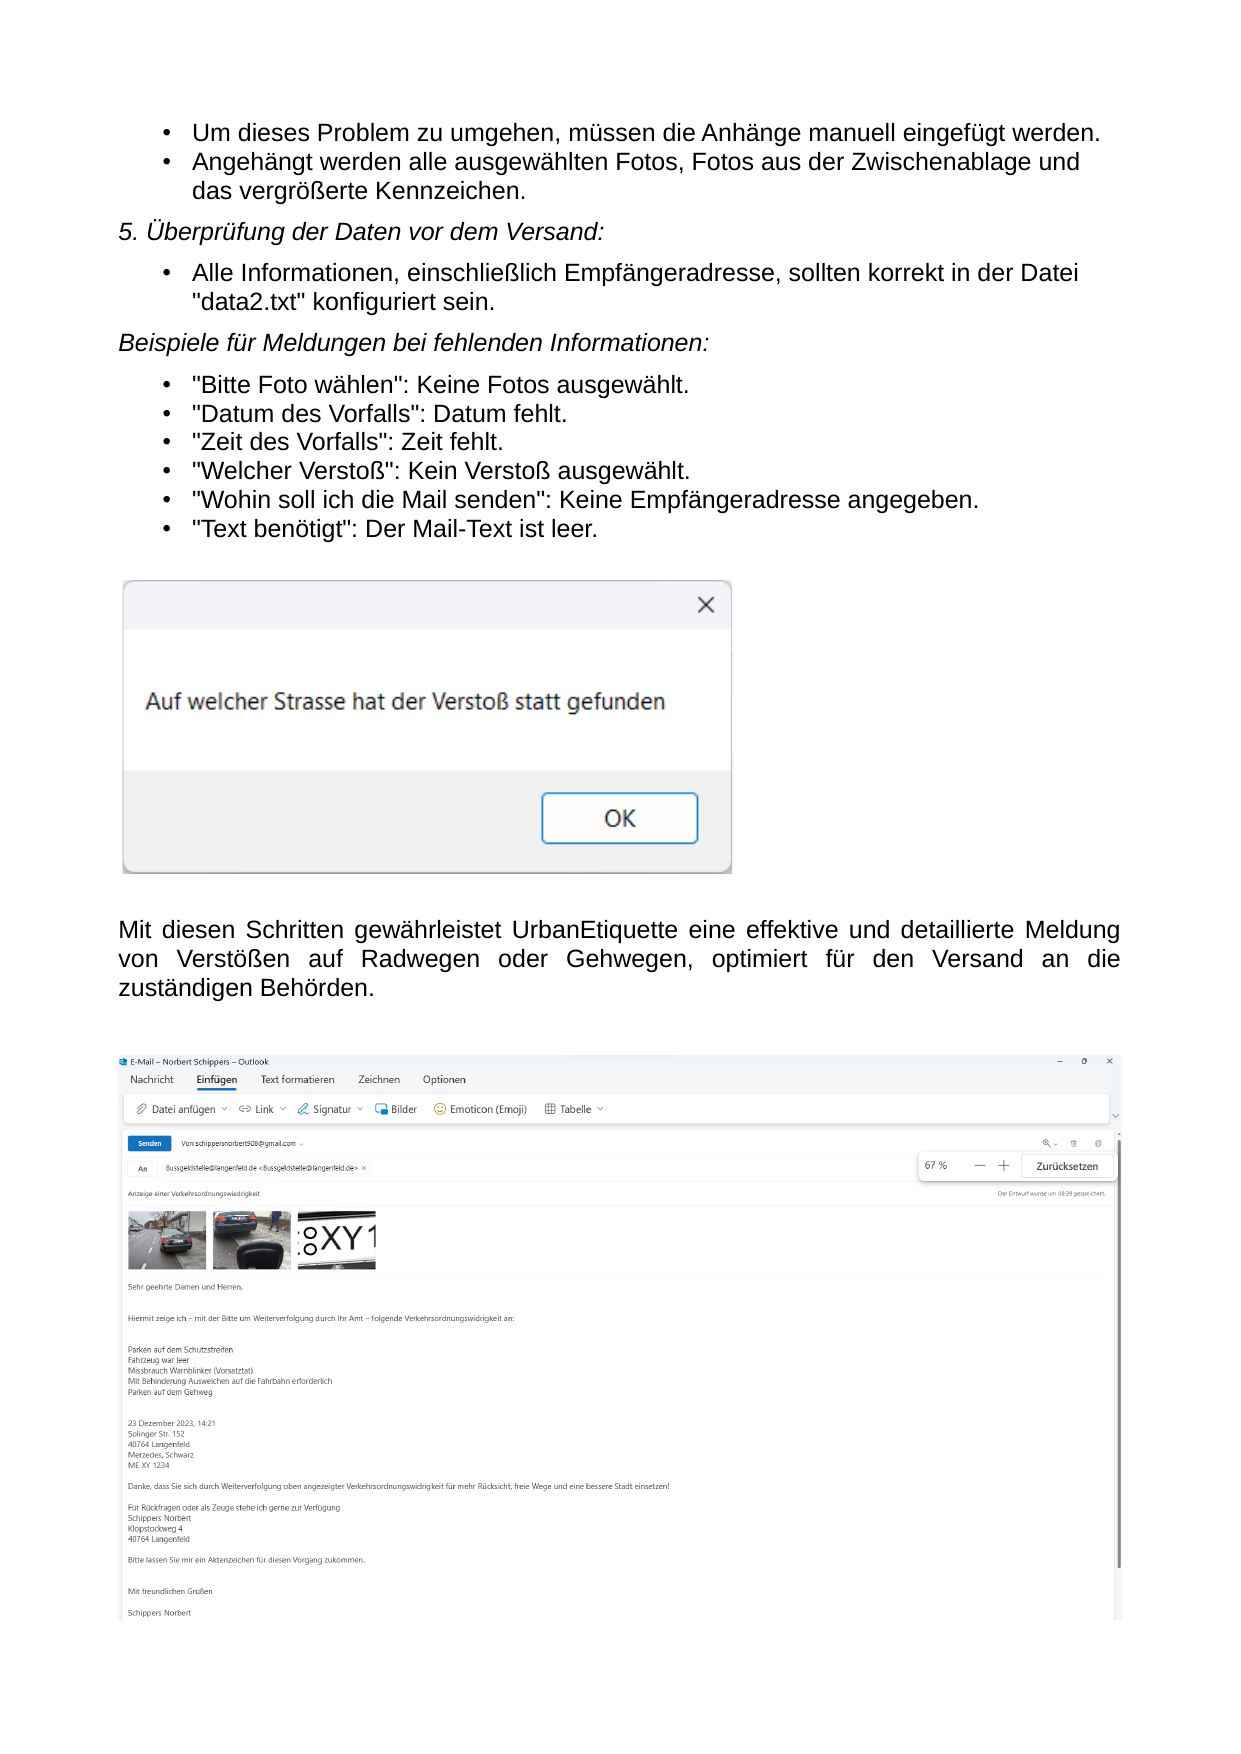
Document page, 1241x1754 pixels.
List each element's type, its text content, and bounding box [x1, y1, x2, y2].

text Beispiele für Meldungen bei fehlenden Informationen: [118, 328, 1122, 357]
list "Zeit des Vorfalls": Zeit fehlt. [162, 427, 1122, 456]
list "Welcher Verstoß": Kein Verstoß ausgewählt. [162, 456, 1122, 485]
picture [118, 1055, 1123, 1620]
list "Wohin soll ich die Mail senden": Keine Empfängeradresse angegeben. [162, 485, 1122, 514]
list Um dieses Problem zu umgehen, müssen die Anhänge manuell eingefügt werden. [162, 118, 1122, 147]
picture [122, 580, 733, 874]
list "Bitte Foto wählen": Keine Fotos ausgewählt. [162, 370, 1122, 398]
list "Text benötigt": Der Mail-Text ist leer. [162, 514, 1122, 543]
text 5. Überprüfung der Daten vor dem Versand: [118, 217, 1122, 246]
text Mit diesen Schritten gewährleistet UrbanEtiquette eine effektive und detaillierte Meldung von Verstößen auf Radwegen oder Gehwegen, optimiert für den Versand an die zuständigen Behörden. [118, 915, 1122, 1001]
list Angehängt werden alle ausgewählten Fotos, Fotos aus der Zwischenablage und das vergrößerte Kennzeichen. [162, 147, 1122, 204]
list Alle Informationen, einschließlich Empfängeradresse, sollten korrekt in der Datei "data2.txt" konfiguriert sein. [162, 258, 1122, 316]
list "Datum des Vorfalls": Datum fehlt. [162, 398, 1122, 427]
